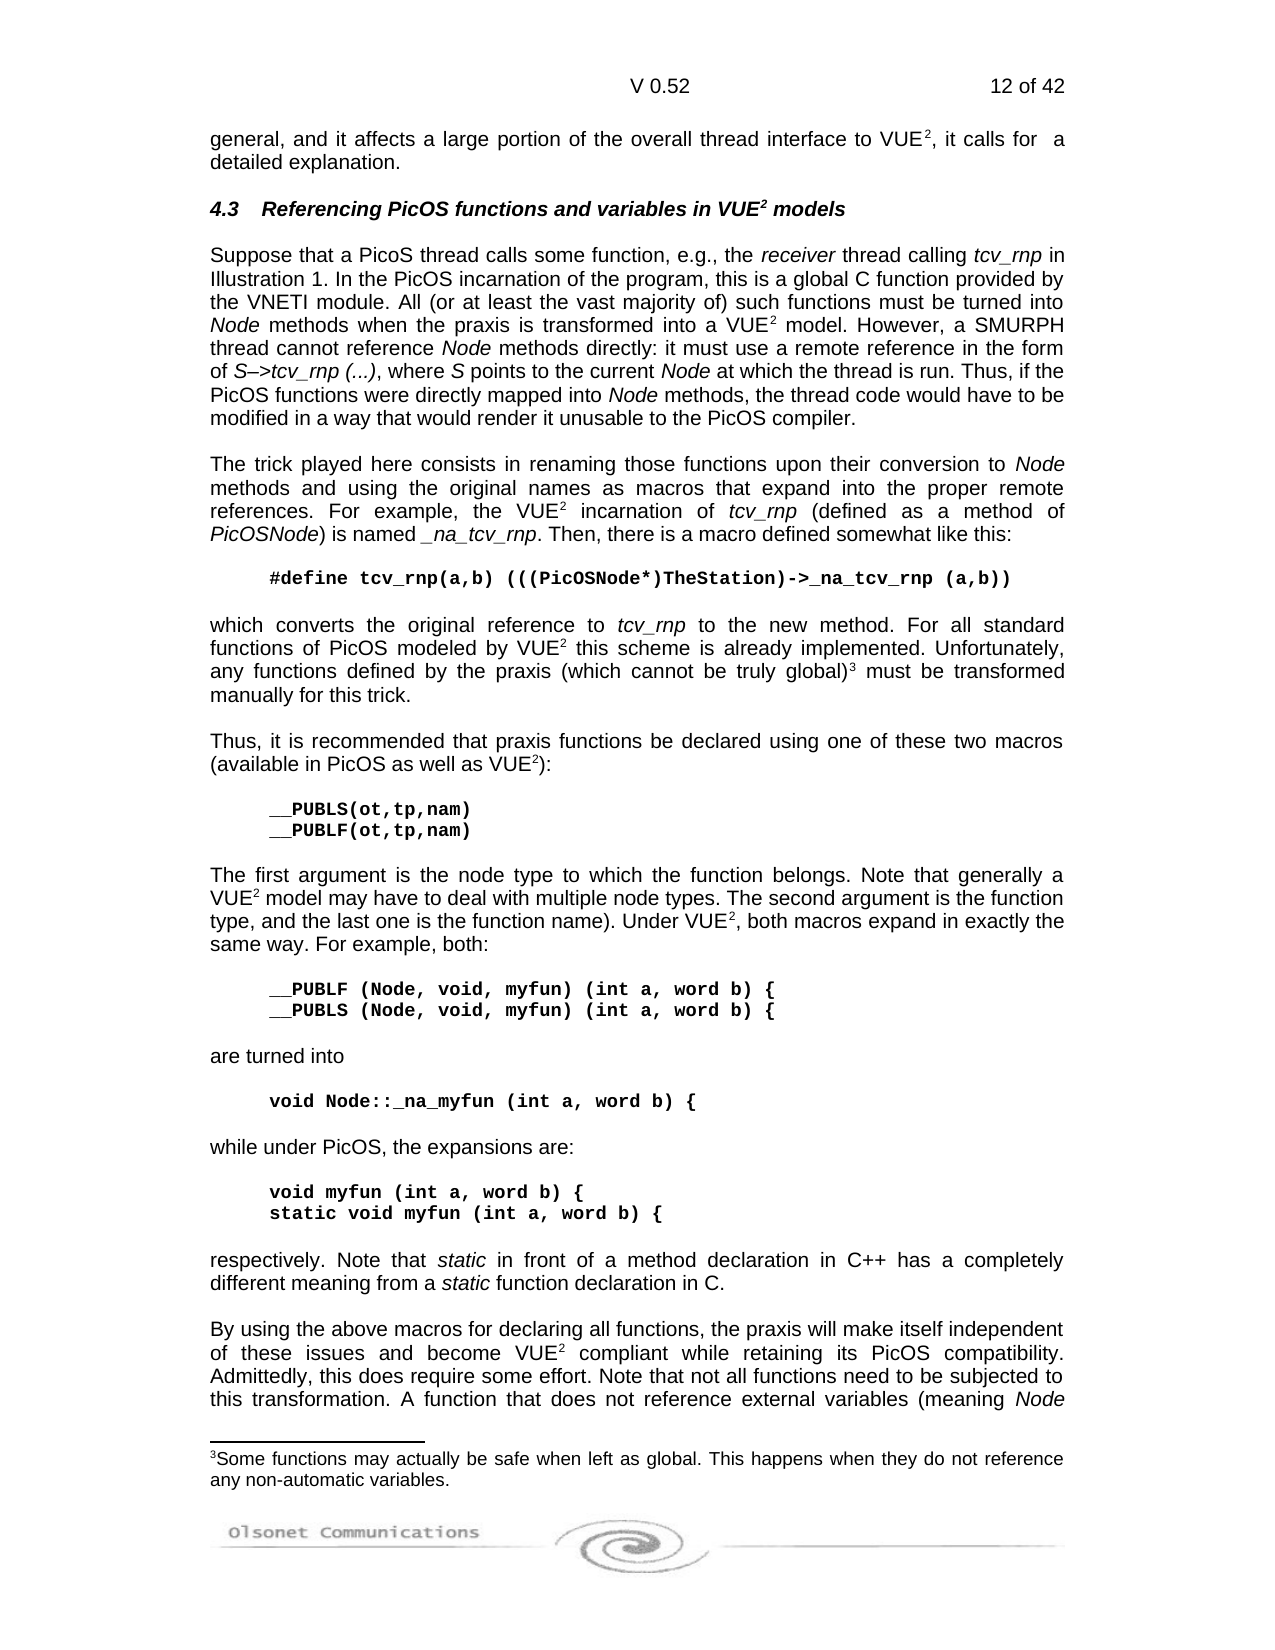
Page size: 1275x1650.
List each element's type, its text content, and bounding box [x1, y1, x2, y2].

picture [210, 1504, 1065, 1596]
text __PUBLS(ot,tp,nam) [269, 799, 1065, 821]
text which converts the original reference to tcv_rnp to the new method. For all standard functions of PicOS modeled by VUE2 this scheme is already implemented. Unfortunately, any functions defined by the praxis (which cannot be truly global) must be transformed manually for this trick. [210, 613, 1065, 706]
text void myfun (int a, word b) { [269, 1182, 1065, 1204]
text The first argument is the node type to which the function belongs. Note that generally a VUE2 model may have to deal with multiple node types. The second argument is the function type, and the last one is the function name). Under VUE2, both macros expand in exactly the same way. For example, both: [210, 863, 1065, 956]
text Some functions may actually be safe when left as global. This happens when they do not reference any non-automatic variables. [210, 1448, 1065, 1490]
text __PUBLF (Node, void, myfun) (int a, word b) { [269, 979, 1065, 1001]
subtitle Referencing PicOS functions and variables in VUE2 models [210, 197, 1065, 221]
text while under PicOS, the expansions are: [210, 1136, 1065, 1159]
text The trick played here consists in renaming those functions upon their conversion to Node methods and using the original names as macros that expand into the proper remote references. For example, the VUE2 incarnation of tcv_rnp (defined as a method of PicOSNode) is named _na_tcv_rnp. Then, there is a macro defined somewhat like this: [210, 453, 1065, 546]
text void Node::_na_myfun (int a, word b) { [269, 1091, 1065, 1113]
text __PUBLS (Node, void, myfun) (int a, word b) { [269, 1001, 1065, 1022]
text Suppose that a PicoS thread calls some function, e.g., the receiver thread calling tcv_rnp in Illustration 1. In the PicOS incarnation of the program, this is a global C function provided by the VNETI module. All (or at least the vast majority of) such functions must be turned into Node methods when the praxis is transformed into a VUE2 model. However, a SMURPH thread cannot reference Node methods directly: it must use a remote reference in the form of S–>tcv_rnp (...), where S points to the current Node at which the thread is run. Thus, if the PicOS functions were directly mapped into Node methods, the thread code would have to be modified in a way that would render it unusable to the PicOS compiler. [210, 244, 1065, 430]
text static void myfun (int a, word b) { [269, 1204, 1065, 1225]
text By using the above macros for declaring all functions, the praxis will make itself independent of these issues and become VUE2 compliant while retaining its PicOS compatibility. Admittedly, this does require some effort. Note that not all functions need to be subjected to this transformation. A function that does not reference external variables (meaning Node [210, 1318, 1065, 1411]
text #define tcv_rnp(a,b) (((PicOSNode*)TheStation)->_na_tcv_rnp (a,b)) [269, 569, 1065, 590]
text respectively. Note that static in front of a method declaration in C++ has a completely different meaning from a static function declaration in C. [210, 1248, 1065, 1294]
text are turned into [210, 1045, 1065, 1068]
text general, and it affects a large portion of the overall thread interface to VUE2, it calls for a detailed explanation. [210, 128, 1065, 174]
text Thus, it is recommended that praxis functions be declared using one of these two macros (available in PicOS as well as VUE2): [210, 730, 1065, 776]
text __PUBLF(ot,tp,nam) [269, 821, 1065, 842]
